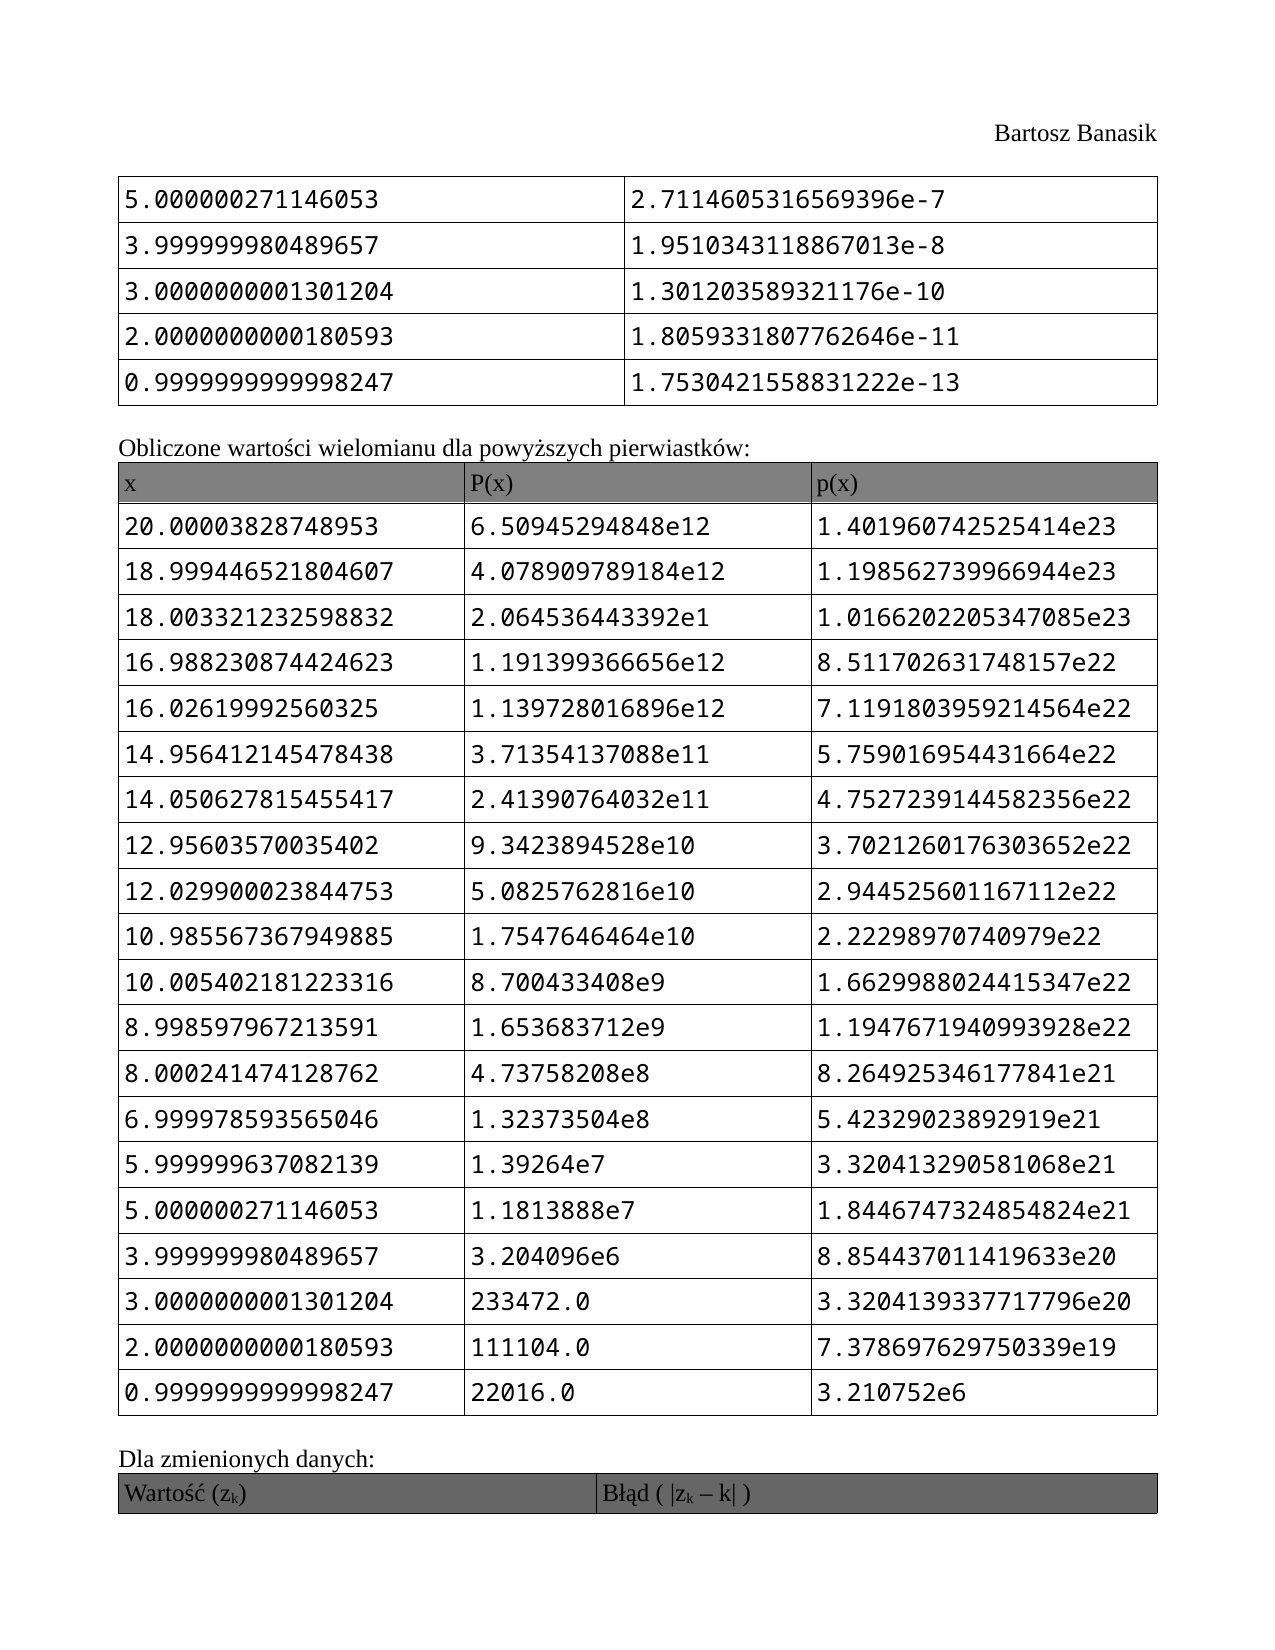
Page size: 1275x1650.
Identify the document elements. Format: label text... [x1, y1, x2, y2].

table_cell 1.653683712e9 [465, 1005, 811, 1050]
table_header p(x) [812, 463, 1157, 502]
table_cell 16.02619992560325 [119, 686, 464, 731]
table_header x [119, 463, 464, 502]
table_cell 8.854437011419633e20 [812, 1234, 1157, 1278]
table_cell 8.264925346177841e21 [812, 1051, 1157, 1096]
table_cell 1.1813888e7 [465, 1188, 811, 1232]
table_cell 5.759016954431664e22 [812, 732, 1157, 776]
table_cell 1.7547646464e10 [465, 914, 811, 959]
table_cell 3.320413290581068e21 [812, 1142, 1157, 1187]
table_cell 12.95603570035402 [119, 823, 464, 867]
table_header Błąd ( |zk – k| ) [597, 1474, 1157, 1513]
table_cell 1.301203589321176e-10 [625, 269, 1157, 313]
table_cell 16.988230874424623 [119, 640, 464, 685]
table_cell 3.0000000001301204 [119, 1279, 464, 1324]
table_cell 3.210752e6 [812, 1370, 1157, 1415]
table_cell 1.198562739966944e23 [812, 549, 1157, 594]
table_cell 111104.0 [465, 1325, 811, 1369]
table_cell 3.3204139337717796e20 [812, 1279, 1157, 1324]
table_cell 9.3423894528e10 [465, 823, 811, 867]
table_cell 0.9999999999998247 [119, 1370, 464, 1415]
table_cell 14.050627815455417 [119, 777, 464, 822]
table_cell 7.1191803959214564e22 [812, 686, 1157, 731]
table_cell 6.50945294848e12 [465, 504, 811, 548]
table_cell 10.985567367949885 [119, 914, 464, 959]
table_cell 18.003321232598832 [119, 595, 464, 639]
table_cell 5.42329023892919e21 [812, 1097, 1157, 1141]
table_cell 1.39264e7 [465, 1142, 811, 1187]
table_cell 2.0000000000180593 [119, 314, 624, 359]
table_cell 2.41390764032e11 [465, 777, 811, 822]
table_cell 3.71354137088e11 [465, 732, 811, 776]
table_cell 0.9999999999998247 [119, 360, 624, 404]
table_cell 8.000241474128762 [119, 1051, 464, 1096]
table_cell 12.029900023844753 [119, 869, 464, 913]
table_cell 18.999446521804607 [119, 549, 464, 594]
table_cell 4.7527239144582356e22 [812, 777, 1157, 822]
table_cell 20.00003828748953 [119, 504, 464, 548]
text Dla zmienionych danych: [118, 1444, 1157, 1472]
table_cell 4.078909789184e12 [465, 549, 811, 594]
text Obliczone wartości wielomianu dla powyższych pierwiastków: [118, 433, 1157, 462]
table_cell 3.0000000001301204 [119, 269, 624, 313]
table_cell 1.32373504e8 [465, 1097, 811, 1141]
table_cell 5.999999637082139 [119, 1142, 464, 1187]
table_cell 2.064536443392e1 [465, 595, 811, 639]
table_cell 5.0825762816e10 [465, 869, 811, 913]
table_cell 2.7114605316569396e-7 [625, 177, 1157, 222]
table_cell 3.999999980489657 [119, 1234, 464, 1278]
table_cell 3.999999980489657 [119, 223, 624, 268]
table_cell 1.6629988024415347e22 [812, 960, 1157, 1004]
table_cell 8.511702631748157e22 [812, 640, 1157, 685]
table_cell 5.000000271146053 [119, 177, 624, 222]
table_cell 7.378697629750339e19 [812, 1325, 1157, 1369]
table_cell 1.401960742525414e23 [812, 504, 1157, 548]
table_cell 2.944525601167112e22 [812, 869, 1157, 913]
table_cell 2.0000000000180593 [119, 1325, 464, 1369]
table_cell 1.8059331807762646e-11 [625, 314, 1157, 359]
table_header Wartość (zk) [119, 1474, 596, 1513]
table_cell 1.9510343118867013e-8 [625, 223, 1157, 268]
table_cell 5.000000271146053 [119, 1188, 464, 1232]
table_cell 14.956412145478438 [119, 732, 464, 776]
table_cell 1.191399366656e12 [465, 640, 811, 685]
table_cell 3.7021260176303652e22 [812, 823, 1157, 867]
table_cell 8.998597967213591 [119, 1005, 464, 1050]
table_cell 22016.0 [465, 1370, 811, 1415]
table_cell 1.7530421558831222e-13 [625, 360, 1157, 404]
table_cell 3.204096e6 [465, 1234, 811, 1278]
table_cell 1.139728016896e12 [465, 686, 811, 731]
table_cell 8.700433408e9 [465, 960, 811, 1004]
table_cell 233472.0 [465, 1279, 811, 1324]
table_header P(x) [465, 463, 811, 502]
table_cell 4.73758208e8 [465, 1051, 811, 1096]
table_cell 1.1947671940993928e22 [812, 1005, 1157, 1050]
table_cell 10.005402181223316 [119, 960, 464, 1004]
table_cell 2.22298970740979e22 [812, 914, 1157, 959]
table_cell 1.8446747324854824e21 [812, 1188, 1157, 1232]
table_cell 6.999978593565046 [119, 1097, 464, 1141]
table_cell 1.0166202205347085e23 [812, 595, 1157, 639]
